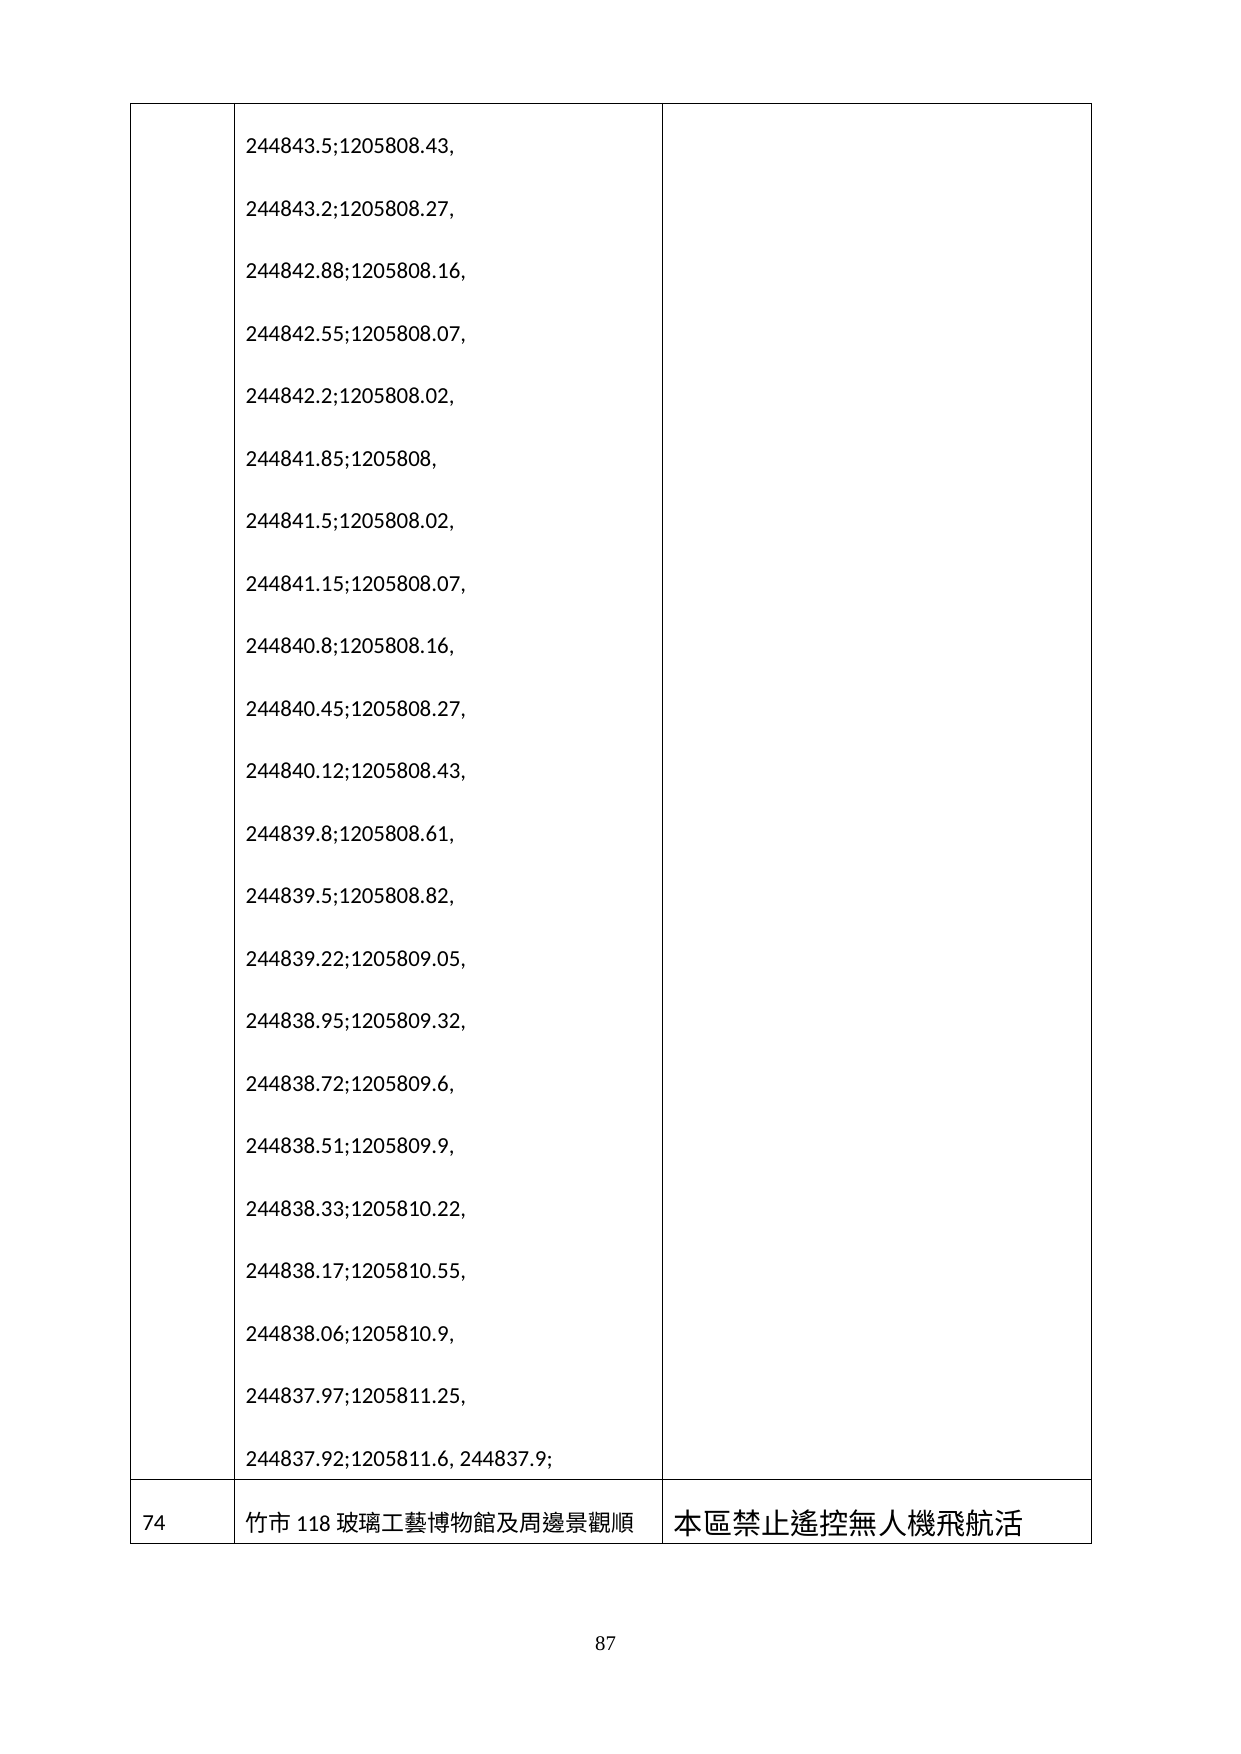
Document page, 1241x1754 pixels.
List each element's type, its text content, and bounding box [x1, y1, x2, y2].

table_cell [131, 104, 234, 1479]
table_cell 本區禁止遙控無人機飛航活 [663, 1480, 1091, 1542]
table_cell 竹市118 玻璃工藝博物館及周邊景觀順 [235, 1480, 662, 1542]
table_cell 244843.5;1205808.43, 244843.2;1205808.27, 244842.88;1205808.16, 244842.55;1205808.07, 244842.2;1205808.02, 244841.85;1205808, 244841.5;1205808.02, 244841.15;1205808.07, 244840.8;1205808.16, 244840.45;1205808.27, 244840.12;1205808.43, 244839.8;1205808.61, 244839.5;1205808.82, 244839.22;1205809.05, 244838.95;1205809.32, 244838.72;1205809.6, 244838.51;1205809.9, 244838.33;1205810.22, 244838.17;1205810.55, 244838.06;1205810.9, 244837.97;1205811.25, 244837.92;1205811.6, 244837.9; [235, 104, 662, 1479]
table_cell [663, 104, 1091, 1479]
table_cell 74 [131, 1480, 234, 1542]
